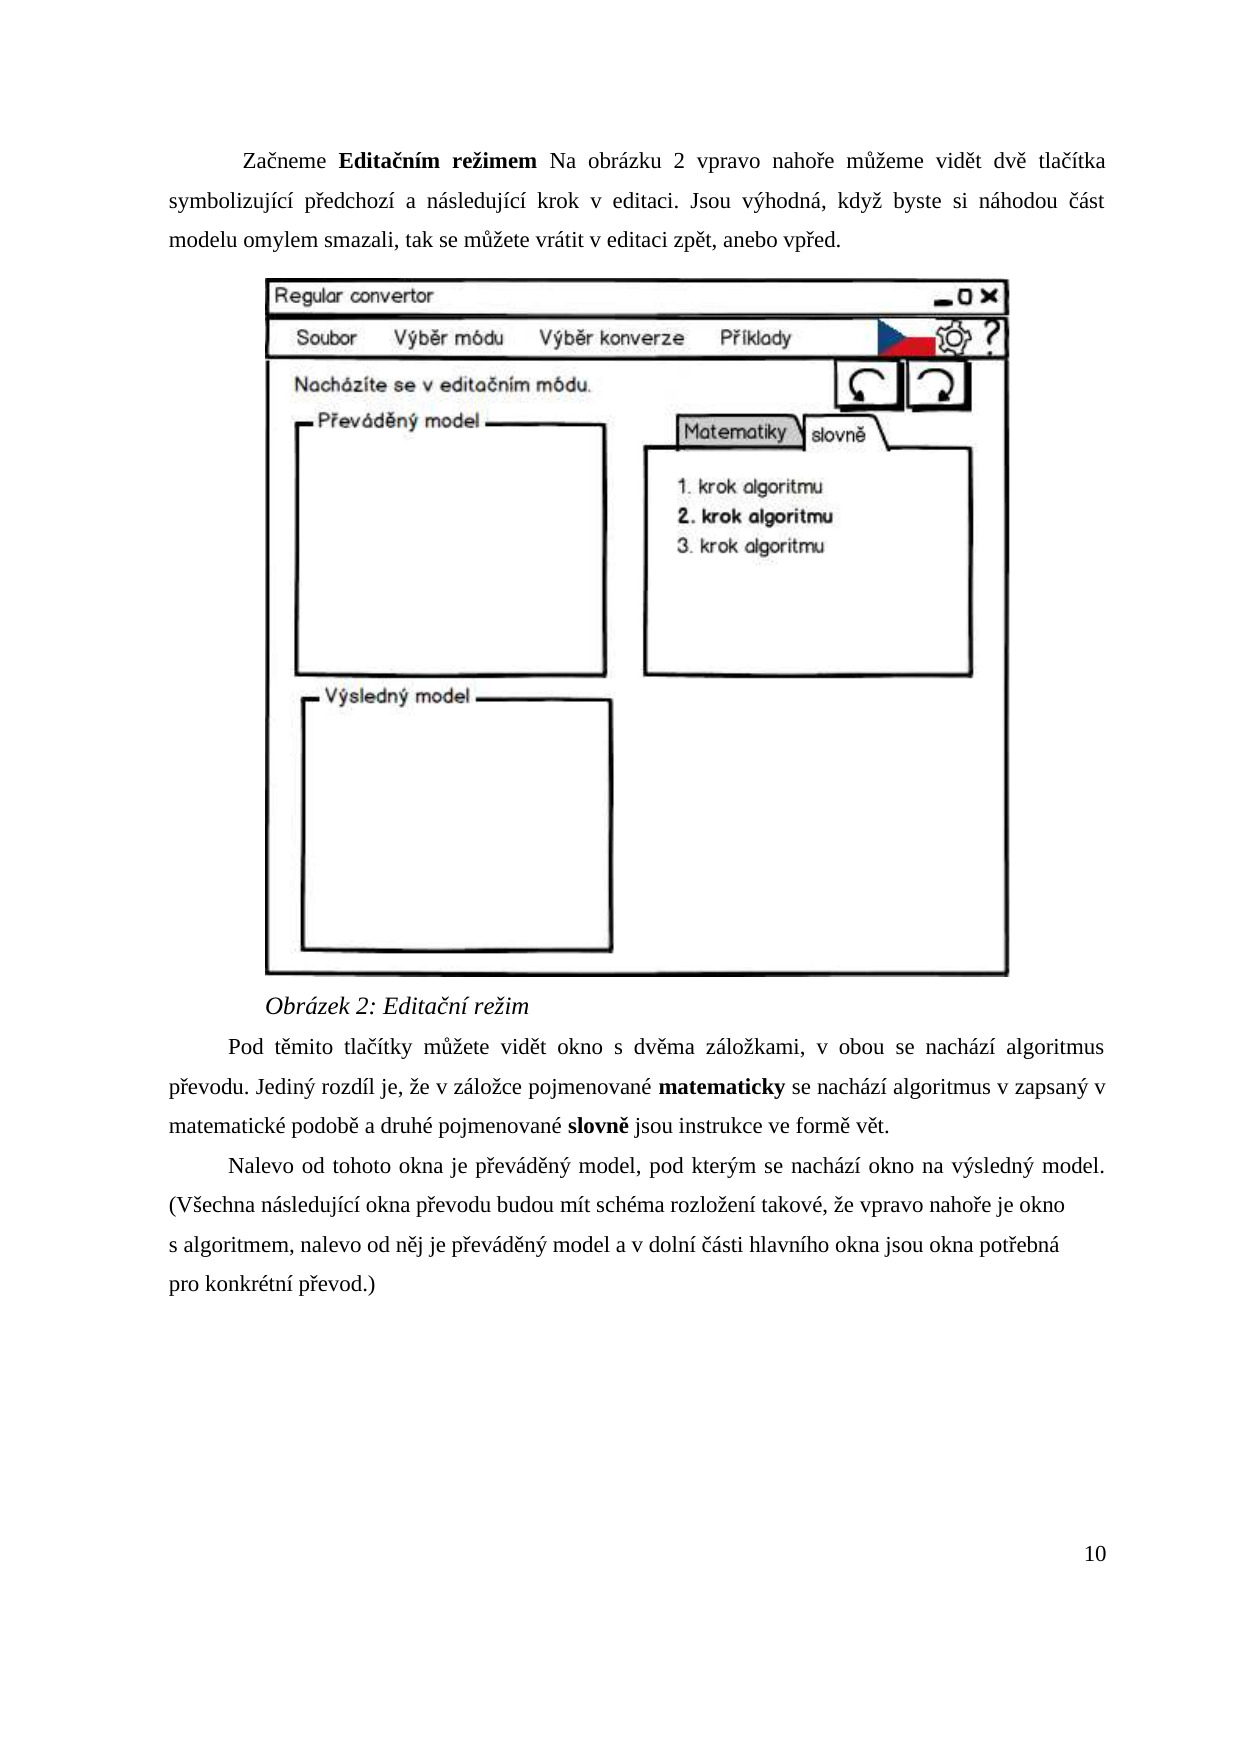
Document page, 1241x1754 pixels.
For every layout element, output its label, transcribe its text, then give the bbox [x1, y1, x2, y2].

text pro konkrétní převod.) [169, 1270, 1106, 1297]
text Nalevo od tohoto okna je převáděný model, pod kterým se nachází okno na výsledný model. (Všechna následující okna převodu budou mít schéma rozložení takové, že vpravo nahoře je okno [169, 1152, 1106, 1218]
text Začneme Editačním režimem Na obrázku 2 vpravo nahoře můžeme vidět dvě tlačítka symbolizující předchozí a následující krok v editaci. Jsou výhodná, když byste si náhodou část modelu omylem smazali, tak se můžete vrátit v editaci zpět, anebo vpřed. [169, 148, 1106, 253]
text Pod těmito tlačítky můžete vidět okno s dvěma záložkami, v obou se nachází algoritmus převodu. Jediný rozdíl je, že v záložce pojmenované matematicky se nachází algoritmus v zapsaný v matematické podobě a druhé pojmenované slovně jsou instrukce ve formě vět. [169, 266, 1106, 1139]
text s algoritmem, nalevo od něj je převáděný model a v dolní části hlavního okna jsou okna potřebná [169, 1231, 1106, 1257]
picture [265, 278, 1011, 977]
text Obrázek 2: Editační režim [265, 977, 1010, 1020]
